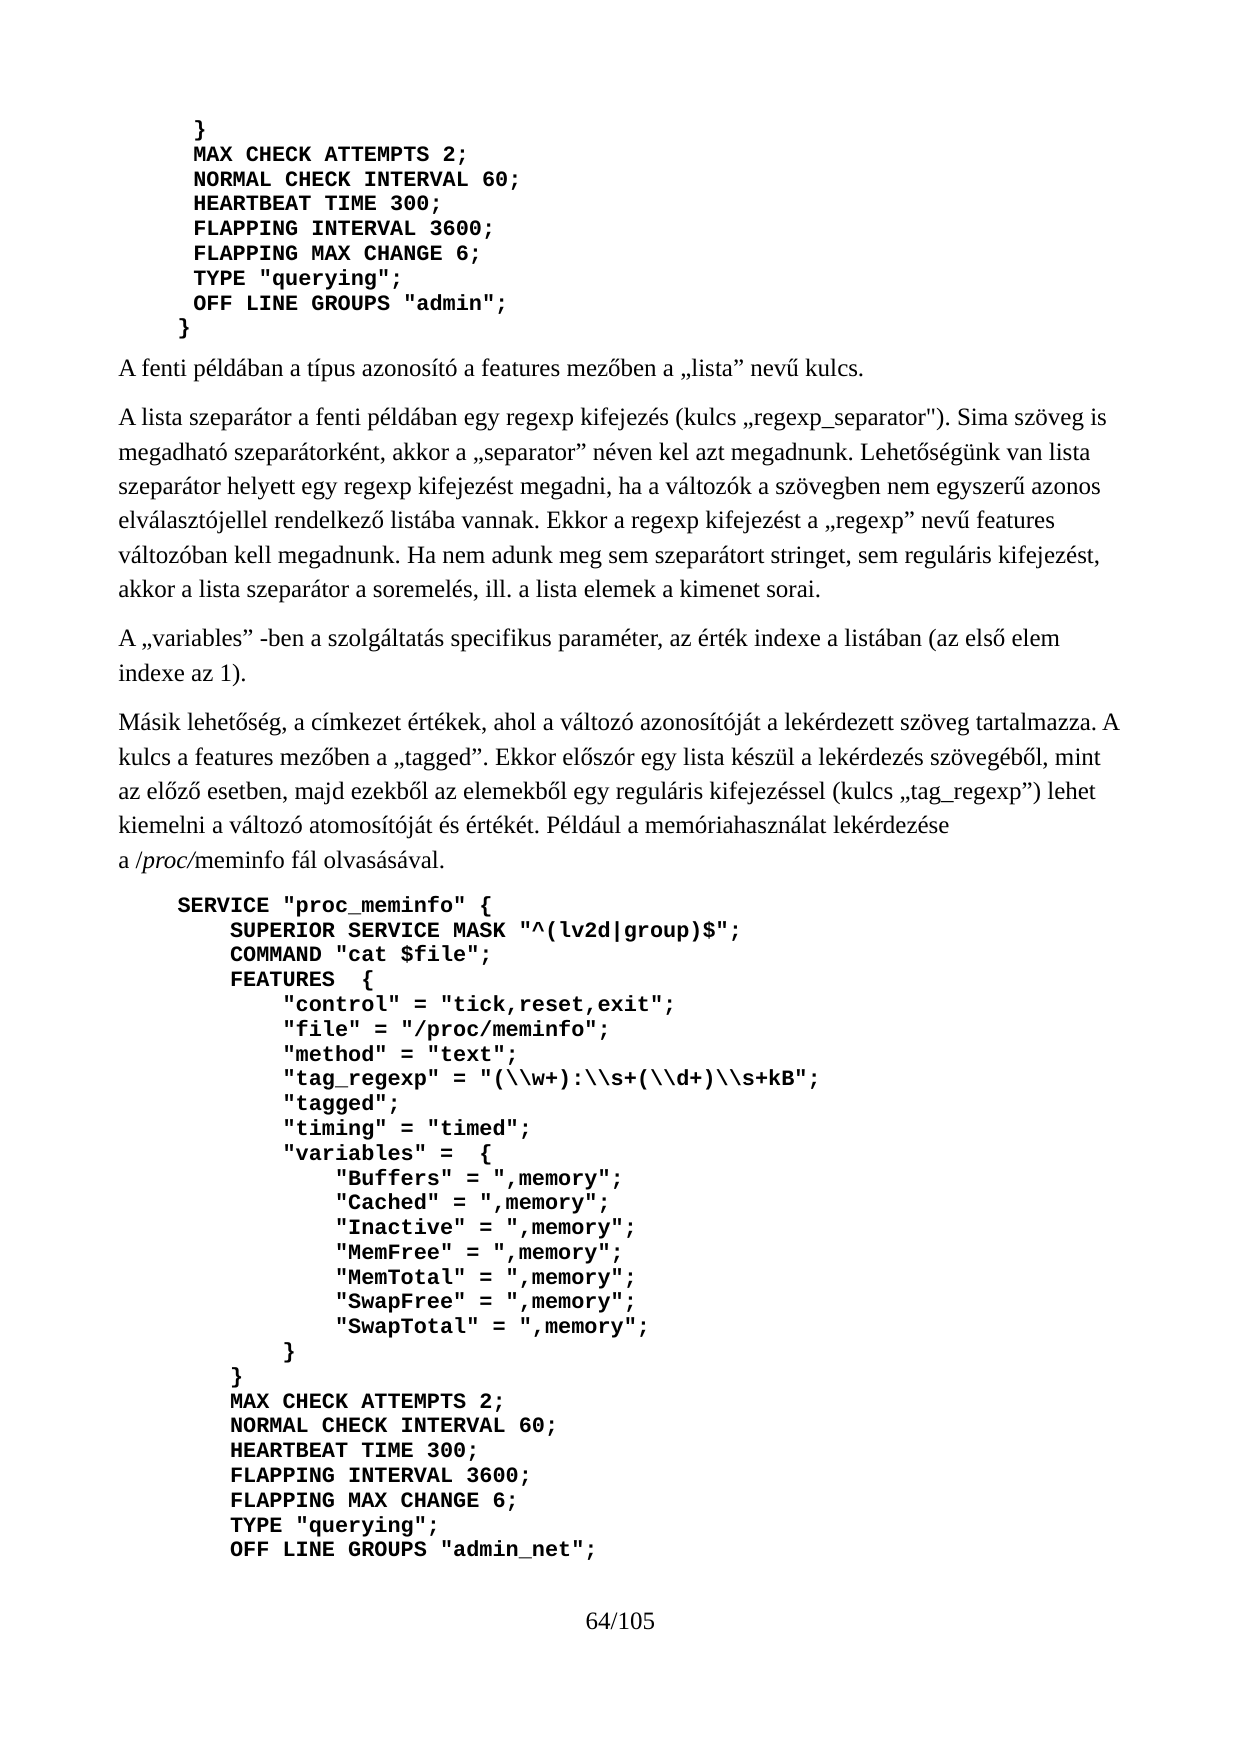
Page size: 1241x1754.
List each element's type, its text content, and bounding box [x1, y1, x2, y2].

text HEARTBEAT TIME 300; [177, 1439, 1122, 1464]
text "MemTotal" = ",memory"; [177, 1266, 1122, 1291]
text } [177, 118, 1122, 143]
text FEATURES { [177, 968, 1122, 993]
text "SwapFree" = ",memory"; [177, 1291, 1122, 1316]
text "timing" = "timed"; [177, 1117, 1122, 1142]
text Másik lehetőség, a címkezet értékek, ahol a változó azonosítóját a lekérdezett szöveg tartalmazza. A kulcs a features mezőben a „tagged”. Ekkor előszór egy lista készül a lekérdezés szövegéből, mint az előző esetben, majd ezekből az elemekből egy reguláris kifejezéssel (kulcs „tag_regexp”) lehet kiemelni a változó atomosítóját és értékét. Például a memóriahasználat lekérdezése a /proc/meminfo fál olvasásával. [118, 707, 1122, 874]
text COMMAND "cat $file"; [177, 944, 1122, 968]
text "Inactive" = ",memory"; [177, 1216, 1122, 1241]
text TYPE "querying"; [177, 1514, 1122, 1539]
text SERVICE "proc_meminfo" { [177, 894, 1122, 919]
text MAX CHECK ATTEMPTS 2; [177, 143, 1122, 168]
text MAX CHECK ATTEMPTS 2; [177, 1390, 1122, 1415]
text "control" = "tick,reset,exit"; [177, 993, 1122, 1018]
text "tag_regexp" = "(\\w+):\\s+(\\d+)\\s+kB"; [177, 1068, 1122, 1092]
text "variables" = { [177, 1142, 1122, 1167]
text "file" = "/proc/meminfo"; [177, 1018, 1122, 1043]
text } [177, 316, 1122, 341]
text "method" = "text"; [177, 1043, 1122, 1068]
text NORMAL CHECK INTERVAL 60; [177, 168, 1122, 192]
text TYPE "querying"; [177, 267, 1122, 292]
text A lista szeparátor a fenti példában egy regexp kifejezés (kulcs „regexp_separator"). Sima szöveg is megadható szeparátorként, akkor a „separator” néven kel azt megadnunk. Lehetőségünk van lista szeparátor helyett egy regexp kifejezést megadni, ha a változók a szövegben nem egyszerű azonos elválasztójellel rendelkező listába vannak. Ekkor a regexp kifejezést a „regexp” nevű features változóban kell megadnunk. Ha nem adunk meg sem szeparátort stringet, sem reguláris kifejezést, akkor a lista szeparátor a soremelés, ill. a lista elemek a kimenet sorai. [118, 402, 1122, 603]
text FLAPPING INTERVAL 3600; [177, 217, 1122, 242]
text OFF LINE GROUPS "admin"; [177, 292, 1122, 316]
text A fenti példában a típus azonosító a features mezőben a „lista” nevű kulcs. [118, 353, 1122, 382]
text } [177, 1340, 1122, 1365]
text "MemFree" = ",memory"; [177, 1241, 1122, 1266]
text A „variables” -ben a szolgáltatás specifikus paraméter, az érték indexe a listában (az első elem indexe az 1). [118, 623, 1122, 687]
text OFF LINE GROUPS "admin_net"; [177, 1539, 1122, 1563]
text "Buffers" = ",memory"; [177, 1167, 1122, 1192]
text FLAPPING MAX CHANGE 6; [177, 1489, 1122, 1514]
text "tagged"; [177, 1092, 1122, 1117]
text SUPERIOR SERVICE MASK "^(lv2d|group)$"; [177, 919, 1122, 944]
text HEARTBEAT TIME 300; [177, 192, 1122, 217]
text "SwapTotal" = ",memory"; [177, 1316, 1122, 1340]
text "Cached" = ",memory"; [177, 1192, 1122, 1216]
text FLAPPING INTERVAL 3600; [177, 1464, 1122, 1489]
text FLAPPING MAX CHANGE 6; [177, 242, 1122, 267]
text NORMAL CHECK INTERVAL 60; [177, 1415, 1122, 1439]
text } [177, 1365, 1122, 1390]
